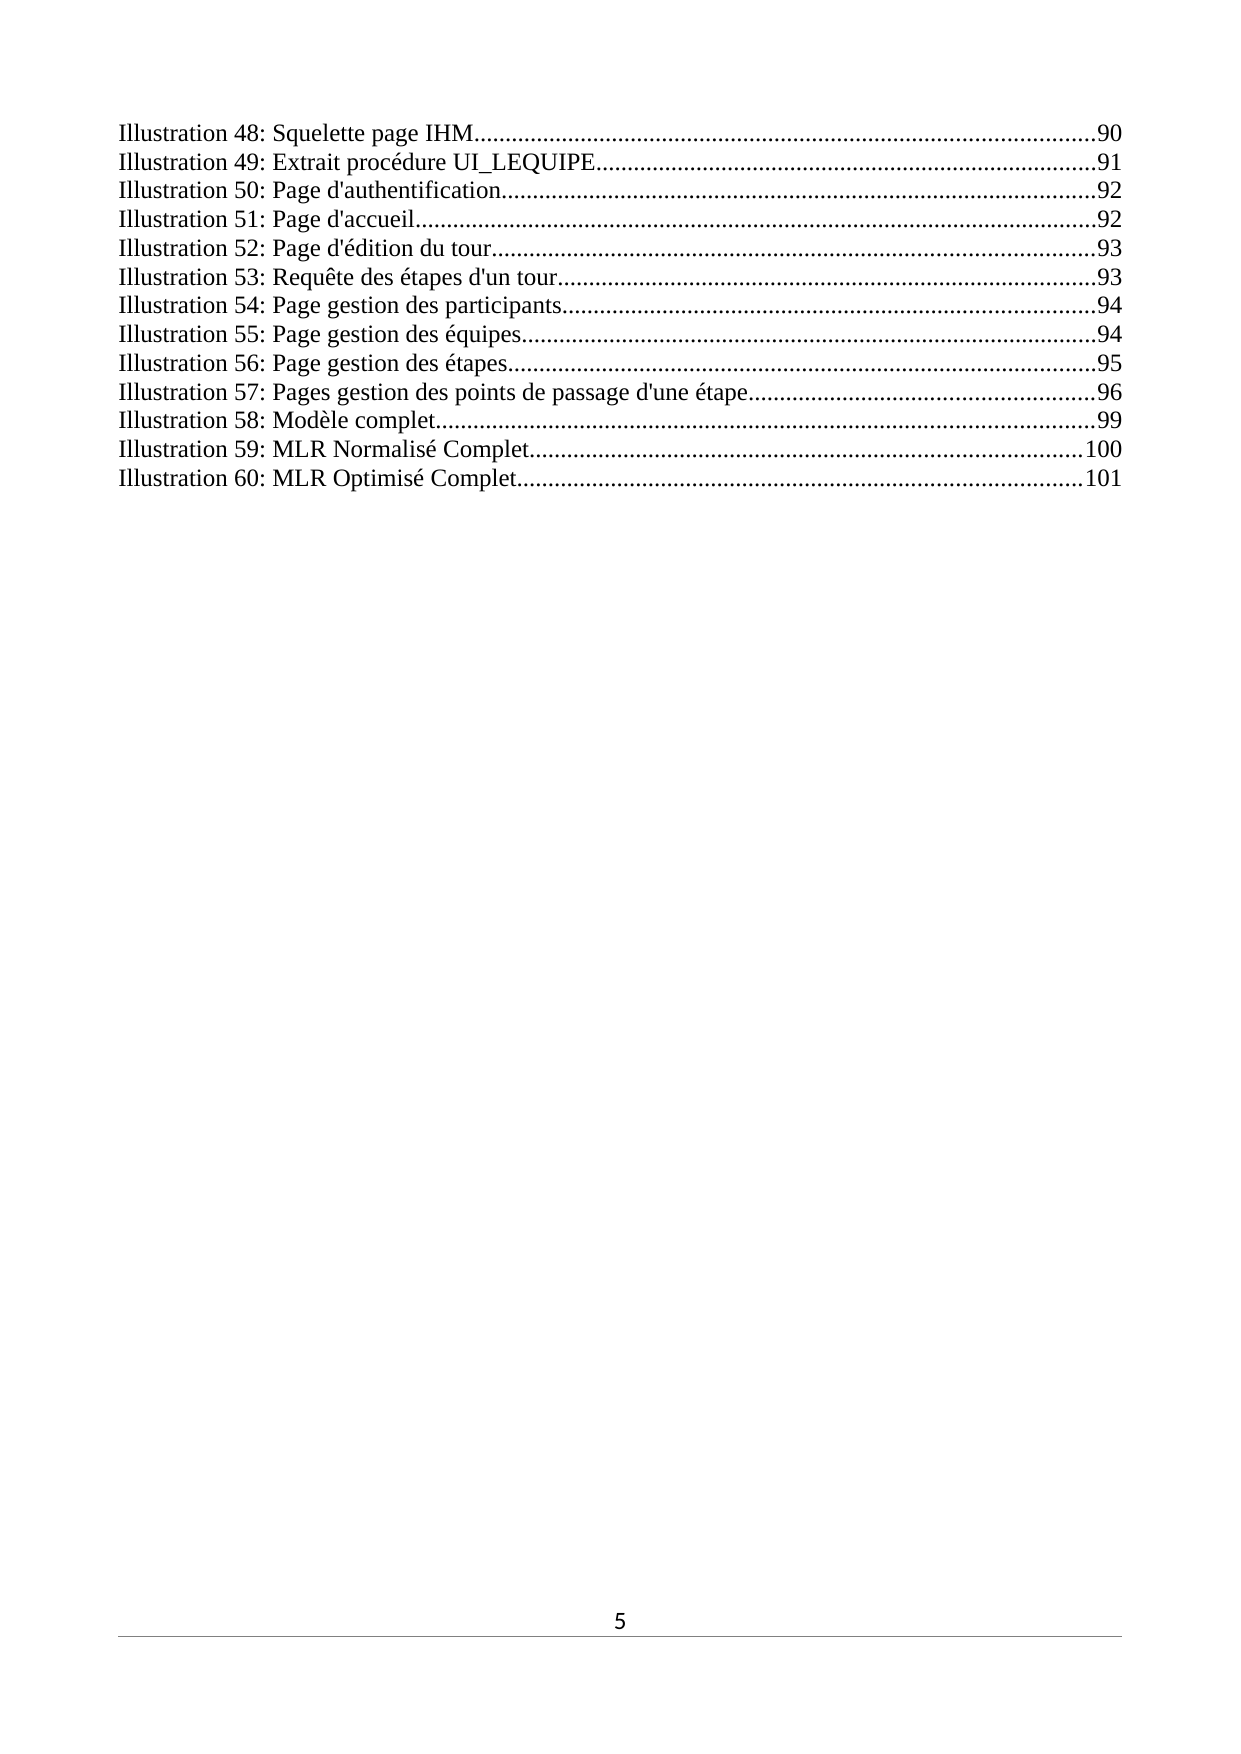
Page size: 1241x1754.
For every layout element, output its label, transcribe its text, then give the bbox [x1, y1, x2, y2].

text Illustration 60: MLR Optimisé Complet 101 [118, 463, 1122, 492]
text Illustration 52: Page d'édition du tour 93 [118, 233, 1122, 262]
text Illustration 56: Page gestion des étapes 95 [118, 348, 1122, 377]
text Illustration 51: Page d'accueil 92 [118, 204, 1122, 233]
text Illustration 55: Page gestion des équipes 94 [118, 319, 1122, 348]
text Illustration 54: Page gestion des participants 94 [118, 291, 1122, 319]
text Illustration 50: Page d'authentification 92 [118, 176, 1122, 204]
text Illustration 48: Squelette page IHM 90 [118, 118, 1122, 147]
text Illustration 58: Modèle complet 99 [118, 406, 1122, 434]
text Illustration 49: Extrait procédure UI_LEQUIPE 91 [118, 147, 1122, 176]
text Illustration 53: Requête des étapes d'un tour 93 [118, 262, 1122, 291]
text Illustration 57: Pages gestion des points de passage d'une étape 96 [118, 377, 1122, 406]
text Illustration 59: MLR Normalisé Complet 100 [118, 434, 1122, 463]
